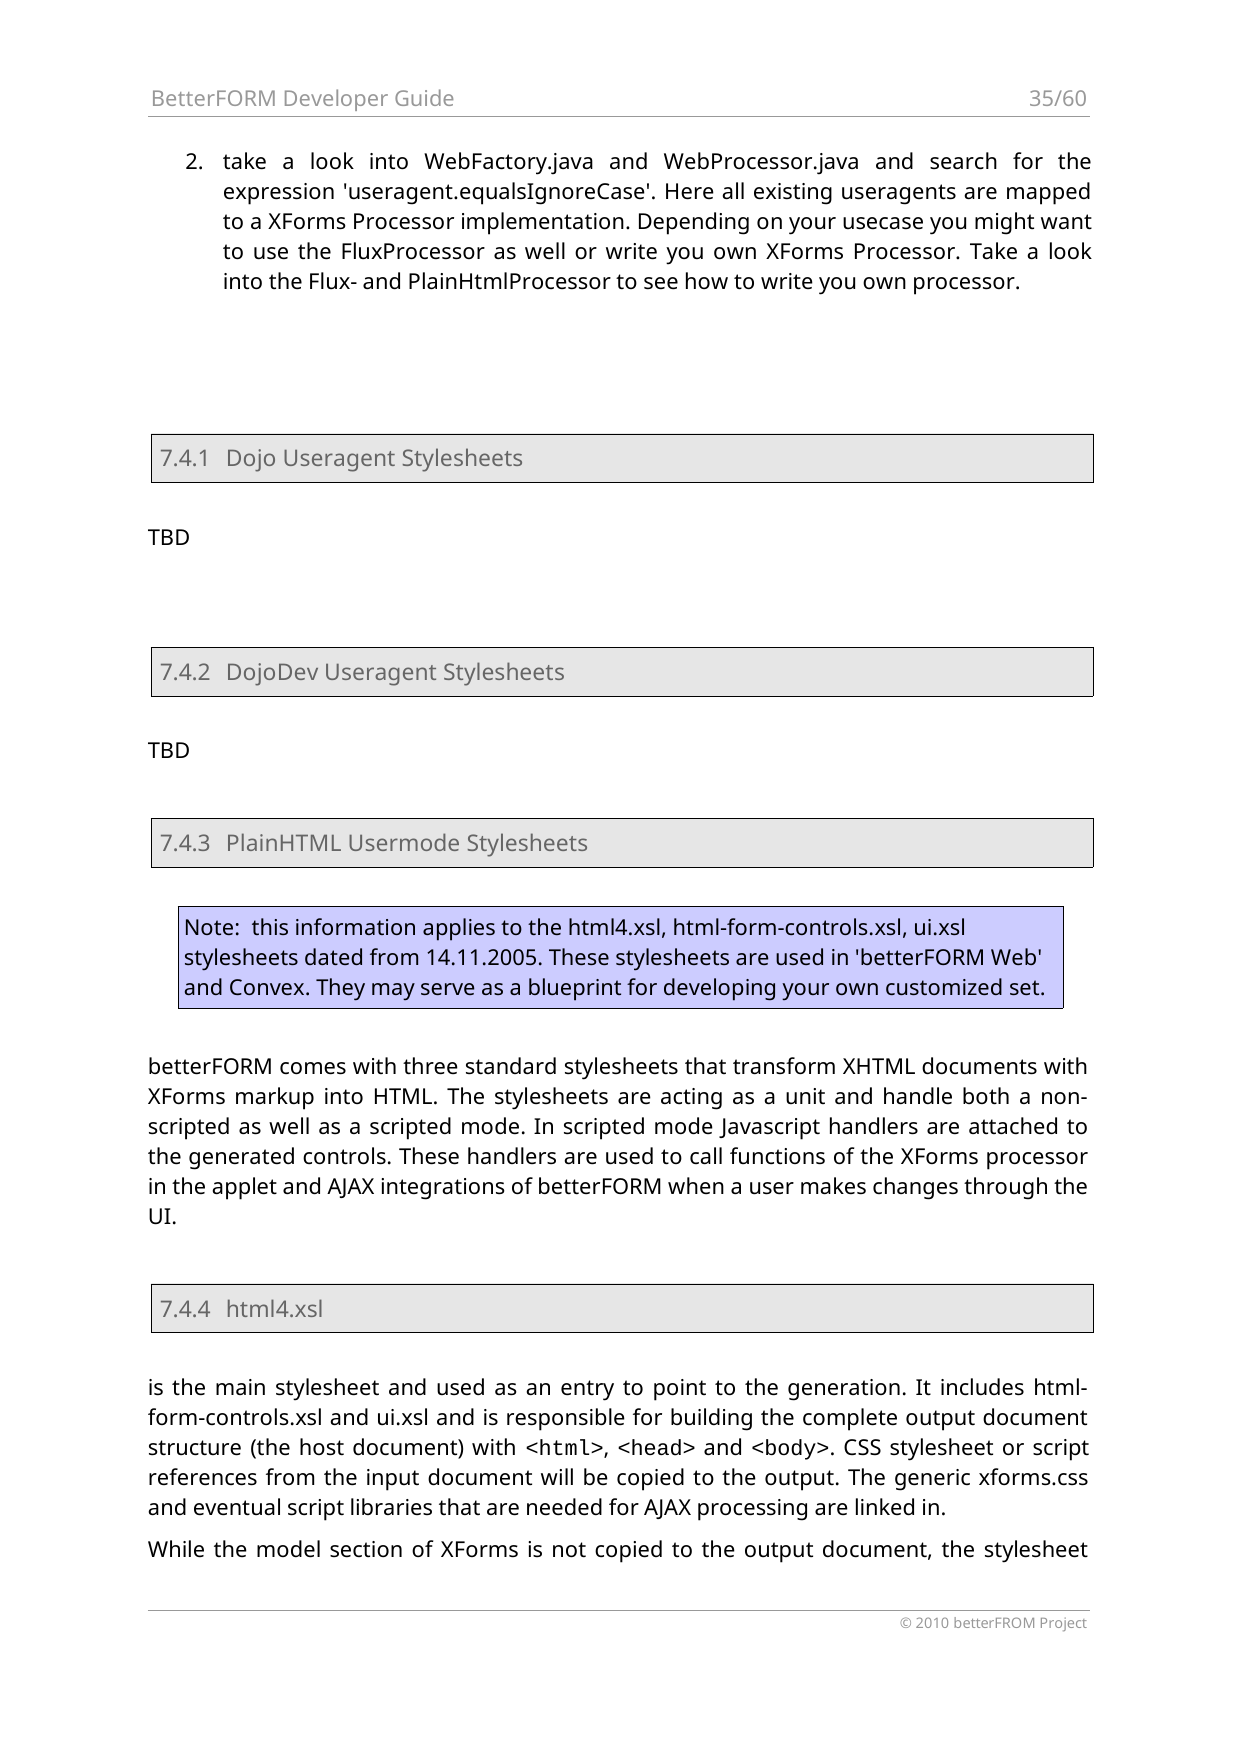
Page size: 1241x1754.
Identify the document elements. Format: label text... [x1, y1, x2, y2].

subtitle DojoDev Useragent Stylesheets [152, 648, 1093, 696]
text TBD [148, 522, 1090, 552]
list take a look into WebFactory.java and WebProcessor.java and search for the expression 'useragent.equalsIgnoreCase'. Here all existing useragents are mapped to a XForms Processor implementation. Depending on your usecase you might want to use the FluxProcessor as well or write you own XForms Processor. Take a look into the Flux- and PlainHtmlProcessor to see how to write you own processor. [185, 146, 1093, 296]
text betterFORM comes with three standard stylesheets that transform XHTML documents with XForms markup into HTML. The stylesheets are acting as a unit and handle both a non-scripted as well as a scripted mode. In scripted mode Javascript handlers are attached to the generated controls. These handlers are used to call functions of the XForms processor in the applet and AJAX integrations of betterFORM when a user makes changes through the UI. [148, 1021, 1090, 1231]
text While the model section of XForms is not copied to the output document, the stylesheet [148, 1534, 1090, 1564]
subtitle Dojo Useragent Stylesheets [152, 435, 1093, 482]
subtitle html4.xsl [152, 1285, 1093, 1332]
text TBD [148, 735, 1090, 765]
text Note: this information applies to the html4.xsl, html-form-controls.xsl, ui.xsl stylesheets dated from 14.11.2005. These stylesheets are used in 'betterFORM Web' and Convex. They may serve as a blueprint for developing your own customized set. [179, 907, 1063, 1008]
text is the main stylesheet and used as an entry to point to the generation. It includes html-form-controls.xsl and ui.xsl and is responsible for building the complete output document structure (the host document) with <html>, <head> and <body>. CSS stylesheet or script references from the input document will be copied to the output. The generic xforms.css and eventual script libraries that are needed for AJAX processing are linked in. [148, 1372, 1090, 1522]
subtitle PlainHTML Usermode Stylesheets [152, 819, 1093, 867]
